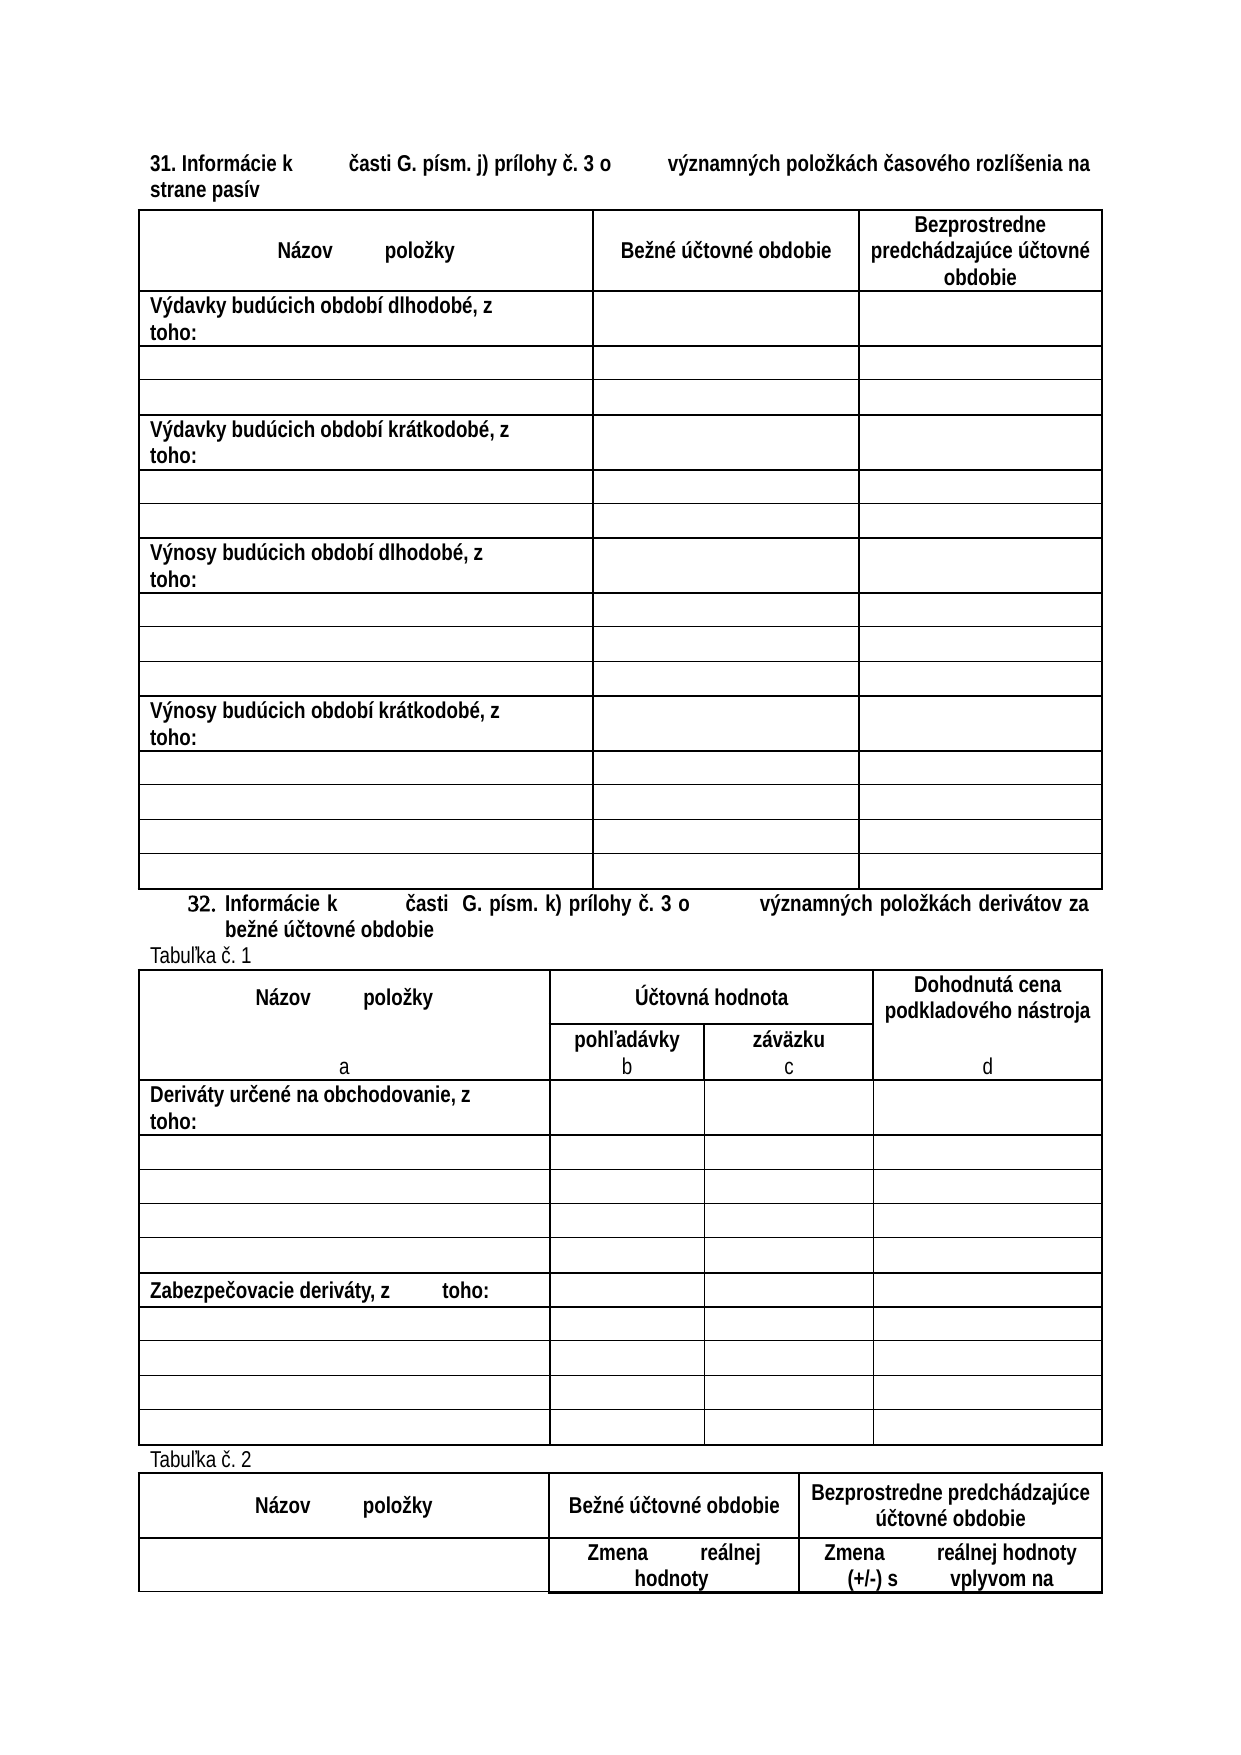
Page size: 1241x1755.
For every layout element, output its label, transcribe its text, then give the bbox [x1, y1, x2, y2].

table_cell [140, 1410, 549, 1443]
table_cell [140, 1204, 549, 1237]
table_cell [705, 1081, 873, 1134]
table_cell [705, 1376, 873, 1409]
table_header Bežné účtovné obdobie [594, 211, 858, 290]
table_cell [594, 504, 858, 537]
table_header Bezprostredne predchádzajúce účtovné obdobie [860, 211, 1101, 290]
table_cell [140, 1539, 548, 1591]
table_cell [551, 1274, 704, 1306]
table_cell [705, 1410, 873, 1443]
table_cell [594, 292, 858, 345]
text Tabuľka č. 1 [150, 942, 1090, 968]
table_cell c [705, 1053, 872, 1079]
table_cell [551, 1308, 704, 1340]
table_cell [874, 1308, 1101, 1340]
table_cell [860, 471, 1101, 503]
table_cell [874, 1341, 1101, 1375]
table_cell Výdavky budúcich období dlhodobé, z toho: [140, 292, 592, 345]
table_cell [860, 820, 1101, 853]
table_cell [140, 662, 592, 695]
table_cell [860, 752, 1101, 784]
table_cell [594, 752, 858, 784]
table_cell [551, 1136, 704, 1168]
table_cell [594, 539, 858, 592]
table_cell [705, 1238, 873, 1272]
table_cell [594, 416, 858, 468]
table_cell [874, 1238, 1101, 1272]
table_cell [594, 662, 858, 695]
table_cell [860, 594, 1101, 626]
table_cell [551, 1081, 704, 1134]
table_cell Výdavky budúcich období krátkodobé, z toho: [140, 416, 592, 468]
table_cell [874, 1204, 1101, 1237]
table_cell [140, 1238, 549, 1272]
table_cell [705, 1274, 873, 1306]
table_cell [705, 1170, 873, 1203]
table_cell [705, 1308, 873, 1340]
table_cell [140, 785, 592, 819]
table_cell [140, 627, 592, 661]
table_cell [860, 347, 1101, 379]
table_cell Deriváty určené na obchodovanie, z toho: [140, 1081, 549, 1134]
table_cell [140, 1376, 549, 1409]
table_cell [860, 380, 1101, 414]
table_cell [874, 1274, 1101, 1306]
table_cell [874, 1376, 1101, 1409]
table_cell [140, 1023, 549, 1053]
table_cell Zmena reálnej hodnoty (+/-) s vplyvom na [800, 1539, 1101, 1591]
table_cell [594, 697, 858, 750]
table_cell [594, 471, 858, 503]
table_cell [860, 539, 1101, 592]
table_cell [140, 347, 592, 379]
table_header Názov položky [140, 1474, 548, 1537]
table_cell [860, 854, 1101, 887]
table_cell pohľadávky [551, 1025, 703, 1053]
table_cell Výnosy budúcich období krátkodobé, z toho: [140, 697, 592, 750]
table_cell [860, 697, 1101, 750]
table_cell [140, 504, 592, 537]
table_cell [874, 1410, 1101, 1443]
table_cell [594, 854, 858, 887]
table_cell záväzku [705, 1025, 872, 1053]
table_header Názov položky [140, 971, 549, 1023]
table_cell [594, 820, 858, 853]
table_cell [594, 785, 858, 819]
table_cell [551, 1238, 704, 1272]
table_cell [874, 1170, 1101, 1203]
table_cell Výnosy budúcich období dlhodobé, z toho: [140, 539, 592, 592]
table_cell [140, 752, 592, 784]
table_cell [705, 1341, 873, 1375]
table_cell [551, 1170, 704, 1203]
table_cell [594, 627, 858, 661]
table_cell [860, 292, 1101, 345]
table_cell [551, 1376, 704, 1409]
table_cell [140, 471, 592, 503]
table_cell [594, 347, 858, 379]
table_cell [860, 416, 1101, 468]
table_cell [140, 1170, 549, 1203]
table_cell [140, 820, 592, 853]
table_cell [140, 1341, 549, 1375]
table_cell d [874, 1053, 1101, 1079]
table_header Dohodnutá cena podkladového nástroja [874, 971, 1101, 1023]
table_cell [705, 1136, 873, 1168]
table_cell [551, 1204, 704, 1237]
table_header Účtovná hodnota [551, 971, 872, 1023]
table_cell [705, 1204, 873, 1237]
table_header Názov položky [140, 211, 592, 290]
table_cell [874, 1081, 1101, 1134]
table_cell [140, 854, 592, 887]
subtitle Informácie k časti G. písm. k) prílohy č. 3 o významných položkách derivátov za bežné účtovné obdobie [187, 890, 1090, 942]
table_cell b [551, 1053, 703, 1079]
table_cell [140, 1136, 549, 1168]
table_cell [860, 627, 1101, 661]
table_cell [860, 662, 1101, 695]
table_cell [860, 785, 1101, 819]
table_cell [594, 380, 858, 414]
table_cell [594, 594, 858, 626]
table_cell [874, 1023, 1101, 1053]
table_header Bezprostredne predchádzajúce účtovné obdobie [800, 1474, 1101, 1537]
table_cell [551, 1410, 704, 1443]
table_cell Zmena reálnej hodnoty [550, 1539, 798, 1591]
subtitle 31. Informácie k časti G. písm. j) prílohy č. 3 o významných položkách časového rozlíšenia na strane pasív [150, 150, 1090, 203]
table_cell [551, 1341, 704, 1375]
table_cell Zabezpečovacie deriváty, z toho: [140, 1274, 549, 1306]
table_cell [140, 1308, 549, 1340]
table_cell [874, 1136, 1101, 1168]
table_cell a [140, 1053, 549, 1079]
table_cell [140, 380, 592, 414]
text Tabuľka č. 2 [150, 1446, 1090, 1472]
table_cell [860, 504, 1101, 537]
table_cell [140, 594, 592, 626]
table_header Bežné účtovné obdobie [550, 1474, 798, 1537]
